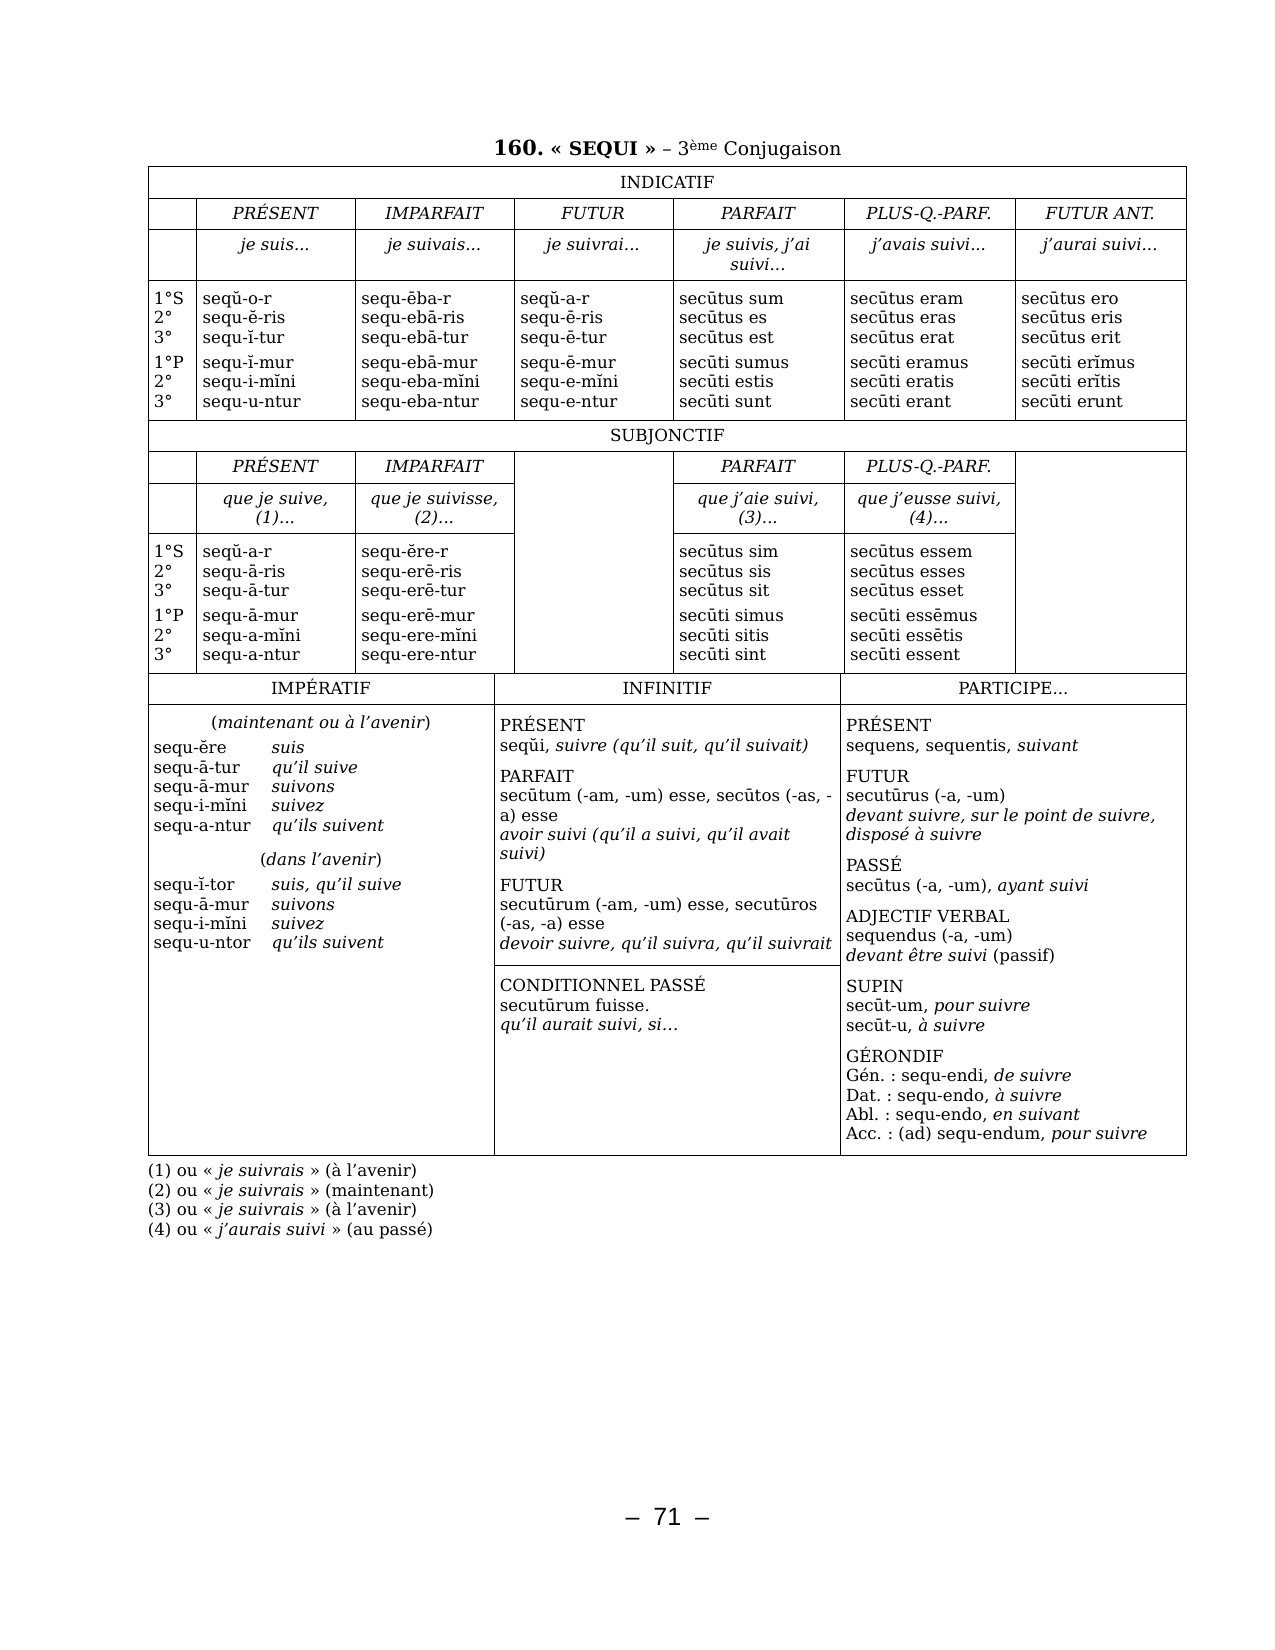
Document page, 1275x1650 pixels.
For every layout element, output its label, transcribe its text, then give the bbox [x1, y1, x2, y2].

table_cell PLUS-Q.-PARF. [845, 199, 1015, 229]
table_cell seqŭ-a-r sequ-ē-ris sequ-ē-tur sequ-ē-mur sequ-e-mĭni sequ-e-ntur [515, 281, 673, 420]
table_cell 1°S 2° 3° 1°P 2° 3° [149, 281, 196, 420]
table_cell seqŭ-o-r sequ-ĕ-ris sequ-ĭ-tur sequ-ĭ-mur sequ-i-mĭni sequ-u-ntur [197, 281, 355, 420]
table_cell secūtus ero secūtus eris secūtus erit secūti erĭmus secūti erĭtis secūti erunt [1016, 281, 1186, 420]
table_cell PARFAIT [674, 452, 844, 483]
table_cell secūtus essem secūtus esses secūtus esset secūti essēmus secūti essētis secūti essent [845, 534, 1015, 673]
table_header PARTICIPE... [841, 674, 1186, 704]
table_cell PRÉSENT [197, 452, 355, 483]
table_cell 1°S 2° 3° 1°P 2° 3° [149, 534, 196, 673]
table_cell IMPARFAIT [356, 199, 514, 229]
table_cell PLUS-Q.-PARF. [845, 452, 1015, 483]
table_cell FUTUR ANT. [1016, 199, 1186, 229]
table_cell PRÉSENT sequens, sequentis, suivant FUTUR secutūrus (-a, -um) devant suivre, sur le point de suivre, disposé à suivre PASSÉ secūtus (-a, -um), ayant suivi ADJECTIF VERBAL sequendus (-a, -um) devant être suivi (passif) SUPIN secūt-um, pour suivre secūt-u, à suivre GÉRONDIF Gén. : sequ-endi, de suivre Dat. : sequ-endo, à suivre Abl. : sequ-endo, en suivant Acc. : (ad) sequ-endum, pour suivre [841, 705, 1186, 1155]
table_cell FUTUR [515, 199, 673, 229]
table_cell secūtus sum secūtus es secūtus est secūti sumus secūti estis secūti sunt [674, 281, 844, 420]
table_header SUBJONCTIF [149, 421, 1186, 451]
table_header INFINITIF [495, 674, 840, 704]
table_cell secūtus eram secūtus eras secūtus erat secūti eramus secūti eratis secūti erant [845, 281, 1015, 420]
table_cell [1016, 452, 1186, 673]
table_cell seqŭ-a-r sequ-ā-ris sequ-ā-tur sequ-ā-mur sequ-a-mĭni sequ-a-ntur [197, 534, 355, 673]
table_cell je suivrai... [515, 230, 673, 280]
table_cell CONDITIONNEL PASSÉ secutūrum fuisse. qu’il aurait suivi, si… [495, 966, 840, 1155]
table_cell je suis... [197, 230, 355, 280]
table_cell PRÉSENT [197, 199, 355, 229]
table_cell sequ-ĕre-r sequ-erē-ris sequ-erē-tur sequ-erē-mur sequ-ere-mĭni sequ-ere-ntur [356, 534, 514, 673]
text 160. « SEQUI » – 3ème Conjugaison [148, 136, 1186, 161]
table_cell [149, 452, 196, 483]
table_cell IMPARFAIT [356, 452, 514, 483]
table_header IMPÉRATIF [149, 674, 494, 704]
table_cell je suivis, j’ai suivi... [674, 230, 844, 280]
table_cell (maintenant ou à l’avenir) sequ-ĕre suis sequ-ā-tur qu’il suive sequ-ā-mur suivons sequ-i-mĭni suivez sequ-a-ntur qu’ils suivent (dans l’avenir) sequ-ĭ-tor suis, qu’il suive sequ-ā-mur suivons sequ-i-mĭni suivez sequ-u-ntor qu’ils suivent [149, 705, 494, 1155]
table_cell [149, 484, 196, 533]
table_cell [149, 199, 196, 229]
table_cell que j’eusse suivi, (4)... [845, 484, 1015, 533]
table_cell [515, 452, 673, 673]
table_cell je suivais... [356, 230, 514, 280]
table_cell PRÉSENT seqŭi, suivre (qu’il suit, qu’il suivait) PARFAIT secūtum (-am, -um) esse, secūtos (-as, -a) esse avoir suivi (qu’il a suivi, qu’il avait suivi) FUTUR secutūrum (-am, -um) esse, secutūros (-as, -a) esse devoir suivre, qu’il suivra, qu’il suivrait [495, 705, 840, 964]
table_cell secūtus sim secūtus sis secūtus sit secūti simus secūti sitis secūti sint [674, 534, 844, 673]
table_cell que je suive, (1)... [197, 484, 355, 533]
table_cell j’aurai suivi... [1016, 230, 1186, 280]
table_cell que je suivisse, (2)... [356, 484, 514, 533]
table_header INDICATIF [149, 167, 1186, 198]
table_cell sequ-ēba-r sequ-ebā-ris sequ-ebā-tur sequ-ebā-mur sequ-eba-mĭni sequ-eba-ntur [356, 281, 514, 420]
text (1) ou « je suivrais » (à l’avenir) (2) ou « je suivrais » (maintenant) (3) ou « je suivrais » (à l’avenir) (4) ou « j’aurais suivi » (au passé) [148, 1161, 1186, 1239]
table_cell j’avais suivi... [845, 230, 1015, 280]
table_cell que j’aie suivi, (3)... [674, 484, 844, 533]
table_cell [149, 230, 196, 280]
table_cell PARFAIT [674, 199, 844, 229]
